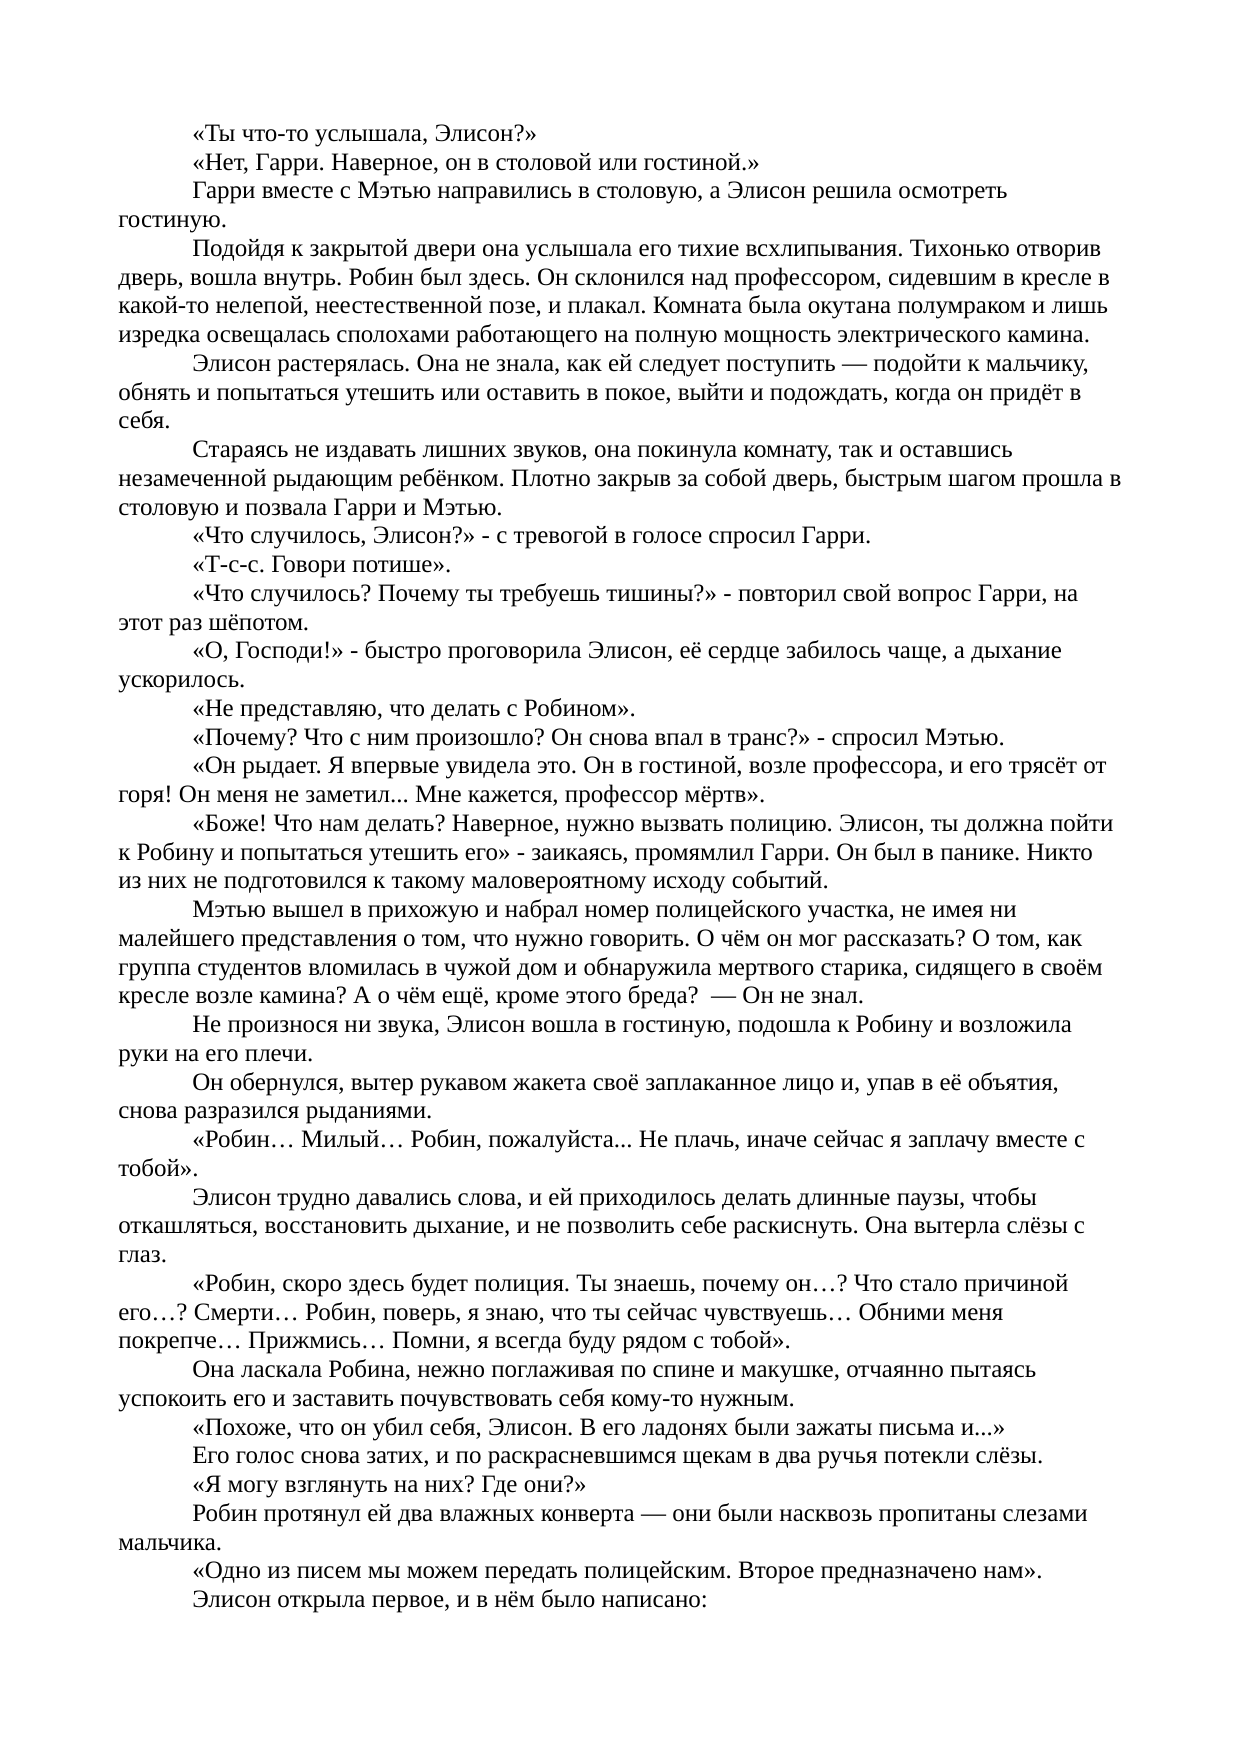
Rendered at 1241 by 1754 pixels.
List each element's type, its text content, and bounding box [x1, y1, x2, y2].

text Гарри вместе с Мэтью направились в столовую, а Элисон решила осмотреть гостиную. [118, 176, 1122, 233]
text «Т-с-с. Говори потише». [118, 549, 1122, 578]
text Она ласкала Робина, нежно поглаживая по спине и макушке, отчаянно пытаясь успокоить его и заставить почувствовать себя кому-то нужным. [118, 1354, 1122, 1412]
text Он обернулся, вытер рукавом жакета своё заплаканное лицо и, упав в её объятия, снова разразился рыданиями. [118, 1067, 1122, 1124]
text «Похоже, что он убил себя, Элисон. В его ладонях были зажаты письма и...» [118, 1412, 1122, 1441]
text Элисон открыла первое, и в нём было написано: [118, 1584, 1122, 1613]
text «Не представляю, что делать с Робином». [118, 693, 1122, 722]
text «Робин… Милый… Робин, пожалуйста... Не плачь, иначе сейчас я заплачу вместе с тобой». [118, 1124, 1122, 1182]
text «Нет, Гарри. Наверное, он в столовой или гостиной.» [118, 147, 1122, 176]
text Элисон трудно давались слова, и ей приходилось делать длинные паузы, чтобы откашляться, восстановить дыхание, и не позволить себе раскиснуть. Она вытерла слёзы с глаз. [118, 1182, 1122, 1268]
text Его голос снова затих, и по раскрасневшимся щекам в два ручья потекли слёзы. [118, 1441, 1122, 1469]
text «Почему? Что с ним произошло? Он снова впал в транс?» - спросил Мэтью. [118, 722, 1122, 751]
text «О, Господи!» - быстро проговорила Элисон, её сердце забилось чаще, а дыхание ускорилось. [118, 636, 1122, 693]
text «Я могу взглянуть на них? Где они?» [118, 1469, 1122, 1498]
text «Ты что-то услышала, Элисон?» [118, 118, 1122, 147]
text Робин протянул ей два влажных конверта — они были насквозь пропитаны слезами мальчика. [118, 1498, 1122, 1556]
text Мэтью вышел в прихожую и набрал номер полицейского участка, не имея ни малейшего представления о том, что нужно говорить. О чём он мог рассказать? О том, как группа студентов вломилась в чужой дом и обнаружила мертвого старика, сидящего в своём кресле возле камина? А о чём ещё, кроме этого бреда? — Он не знал. [118, 894, 1122, 1009]
text «Одно из писем мы можем передать полицейским. Второе предназначено нам». [118, 1556, 1122, 1584]
text Не произнося ни звука, Элисон вошла в гостиную, подошла к Робину и возложила руки на его плечи. [118, 1009, 1122, 1067]
text «Боже! Что нам делать? Наверное, нужно вызвать полицию. Элисон, ты должна пойти к Робину и попытаться утешить его» - заикаясь, промямлил Гарри. Он был в панике. Никто из них не подготовился к такому маловероятному исходу событий. [118, 808, 1122, 894]
text «Что случилось? Почему ты требуешь тишины?» - повторил свой вопрос Гарри, на этот раз шёпотом. [118, 578, 1122, 636]
text «Он рыдает. Я впервые увидела это. Он в гостиной, возле профессора, и его трясёт от горя! Он меня не заметил... Мне кажется, профессор мёртв». [118, 751, 1122, 808]
text Элисон растерялась. Она не знала, как ей следует поступить — подойти к мальчику, обнять и попытаться утешить или оставить в покое, выйти и подождать, когда он придёт в себя. [118, 348, 1122, 434]
text Стараясь не издавать лишних звуков, она покинула комнату, так и оставшись незамеченной рыдающим ребёнком. Плотно закрыв за собой дверь, быстрым шагом прошла в столовую и позвала Гарри и Мэтью. [118, 434, 1122, 521]
text «Что случилось, Элисон?» - с тревогой в голосе спросил Гарри. [118, 521, 1122, 549]
text Подойдя к закрытой двери она услышала его тихие всхлипывания. Тихонько отворив дверь, вошла внутрь. Робин был здесь. Он склонился над профессором, сидевшим в кресле в какой-то нелепой, неестественной позе, и плакал. Комната была окутана полумраком и лишь изредка освещалась сполохами работающего на полную мощность электрического камина. [118, 233, 1122, 348]
text «Робин, скоро здесь будет полиция. Ты знаешь, почему он…? Что стало причиной его…? Смерти… Робин, поверь, я знаю, что ты сейчас чувствуешь… Обними меня покрепче… Прижмись… Помни, я всегда буду рядом с тобой». [118, 1268, 1122, 1354]
